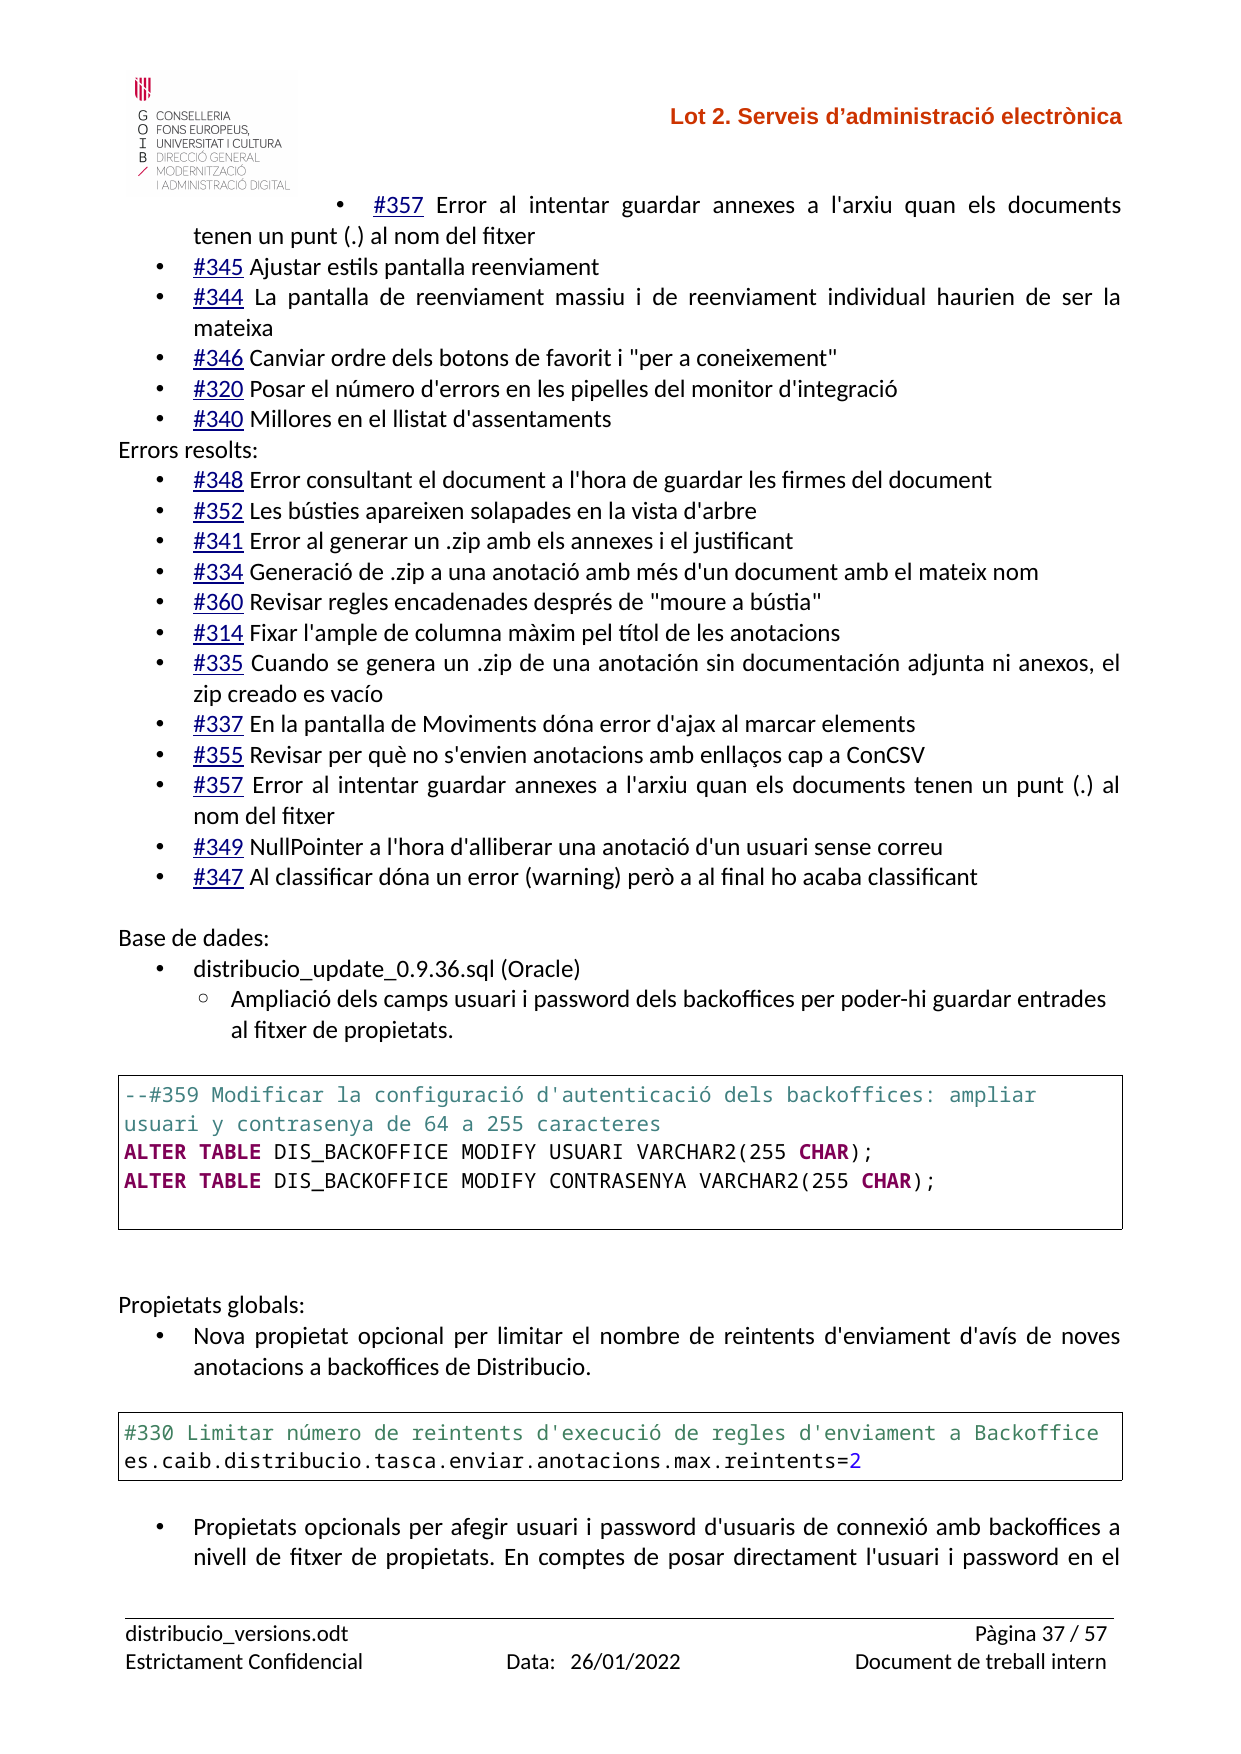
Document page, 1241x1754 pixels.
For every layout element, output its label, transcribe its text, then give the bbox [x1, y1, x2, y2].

list #320 Posar el número d'errors en les pipelles del monitor d'integració [156, 373, 1122, 403]
list #357 Error al intentar guardar annexes a l'arxiu quan els documents tenen un punt (.) al nom del fitxer [156, 769, 1122, 831]
list #355 Revisar per què no s'envien anotacions amb enllaços cap a ConCSV [156, 739, 1122, 769]
list Ampliació dels camps usuari i password dels backoffices per poder-hi guardar entrades al fitxer de propietats. [193, 983, 1122, 1044]
list #357 Error al intentar guardar annexes a l'arxiu quan els documents tenen un punt (.) al nom del fitxer [156, 190, 1122, 251]
list #346 Canviar ordre dels botons de favorit i "per a coneixement" [156, 342, 1122, 373]
list #344 La pantalla de reenviament massiu i de reenviament individual haurien de ser la mateixa [156, 281, 1122, 342]
list #314 Fixar l'ample de columna màxim pel títol de les anotacions [156, 617, 1122, 647]
text Propietats globals: [118, 1290, 1122, 1320]
list #349 NullPointer a l'hora d'alliberar una anotació d'un usuari sense correu [156, 831, 1122, 861]
list #337 En la pantalla de Moviments dóna error d'ajax al marcar elements [156, 708, 1122, 739]
list #345 Ajustar estils pantalla reenviament [156, 251, 1122, 281]
list #347 Al classificar dóna un error (warning) però a al final ho acaba classificant [156, 861, 1122, 892]
table_header #330 Limitar número de reintents d'execució de regles d'enviament a Backoffice es.caib.distribucio.tasca.enviar.anotacions.max.reintents=2 [119, 1413, 1122, 1480]
picture [126, 70, 299, 197]
list Propietats opcionals per afegir usuari i password d'usuaris de connexió amb backoffices a nivell de fitxer de propietats. En comptes de posar directament l'usuari i password en el [156, 1511, 1122, 1572]
list #348 Error consultant el document a l'hora de guardar les firmes del document [156, 464, 1122, 495]
table_header --#359 Modificar la configuració d'autenticació dels backoffices: ampliar usuari y contrasenya de 64 a 255 caracteres ALTER TABLE DIS_BACKOFFICE MODIFY USUARI VARCHAR2(255 CHAR); ALTER TABLE DIS_BACKOFFICE MODIFY CONTRASENYA VARCHAR2(255 CHAR); [119, 1076, 1122, 1228]
text Base de dades: [118, 922, 1122, 953]
list distribucio_update_0.9.36.sql (Oracle) [156, 953, 1122, 983]
list #334 Generació de .zip a una anotació amb més d'un document amb el mateix nom [156, 556, 1122, 586]
list #360 Revisar regles encadenades després de "moure a bústia" [156, 586, 1122, 617]
list #341 Error al generar un .zip amb els annexes i el justificant [156, 525, 1122, 556]
list #352 Les bústies apareixen solapades en la vista d'arbre [156, 495, 1122, 525]
text Errors resolts: [118, 434, 1122, 464]
list Nova propietat opcional per limitar el nombre de reintents d'enviament d'avís de noves anotacions a backoffices de Distribucio. [156, 1320, 1122, 1381]
list #340 Millores en el llistat d'assentaments [156, 403, 1122, 434]
list #335 Cuando se genera un .zip de una anotación sin documentación adjunta ni anexos, el zip creado es vacío [156, 647, 1122, 708]
